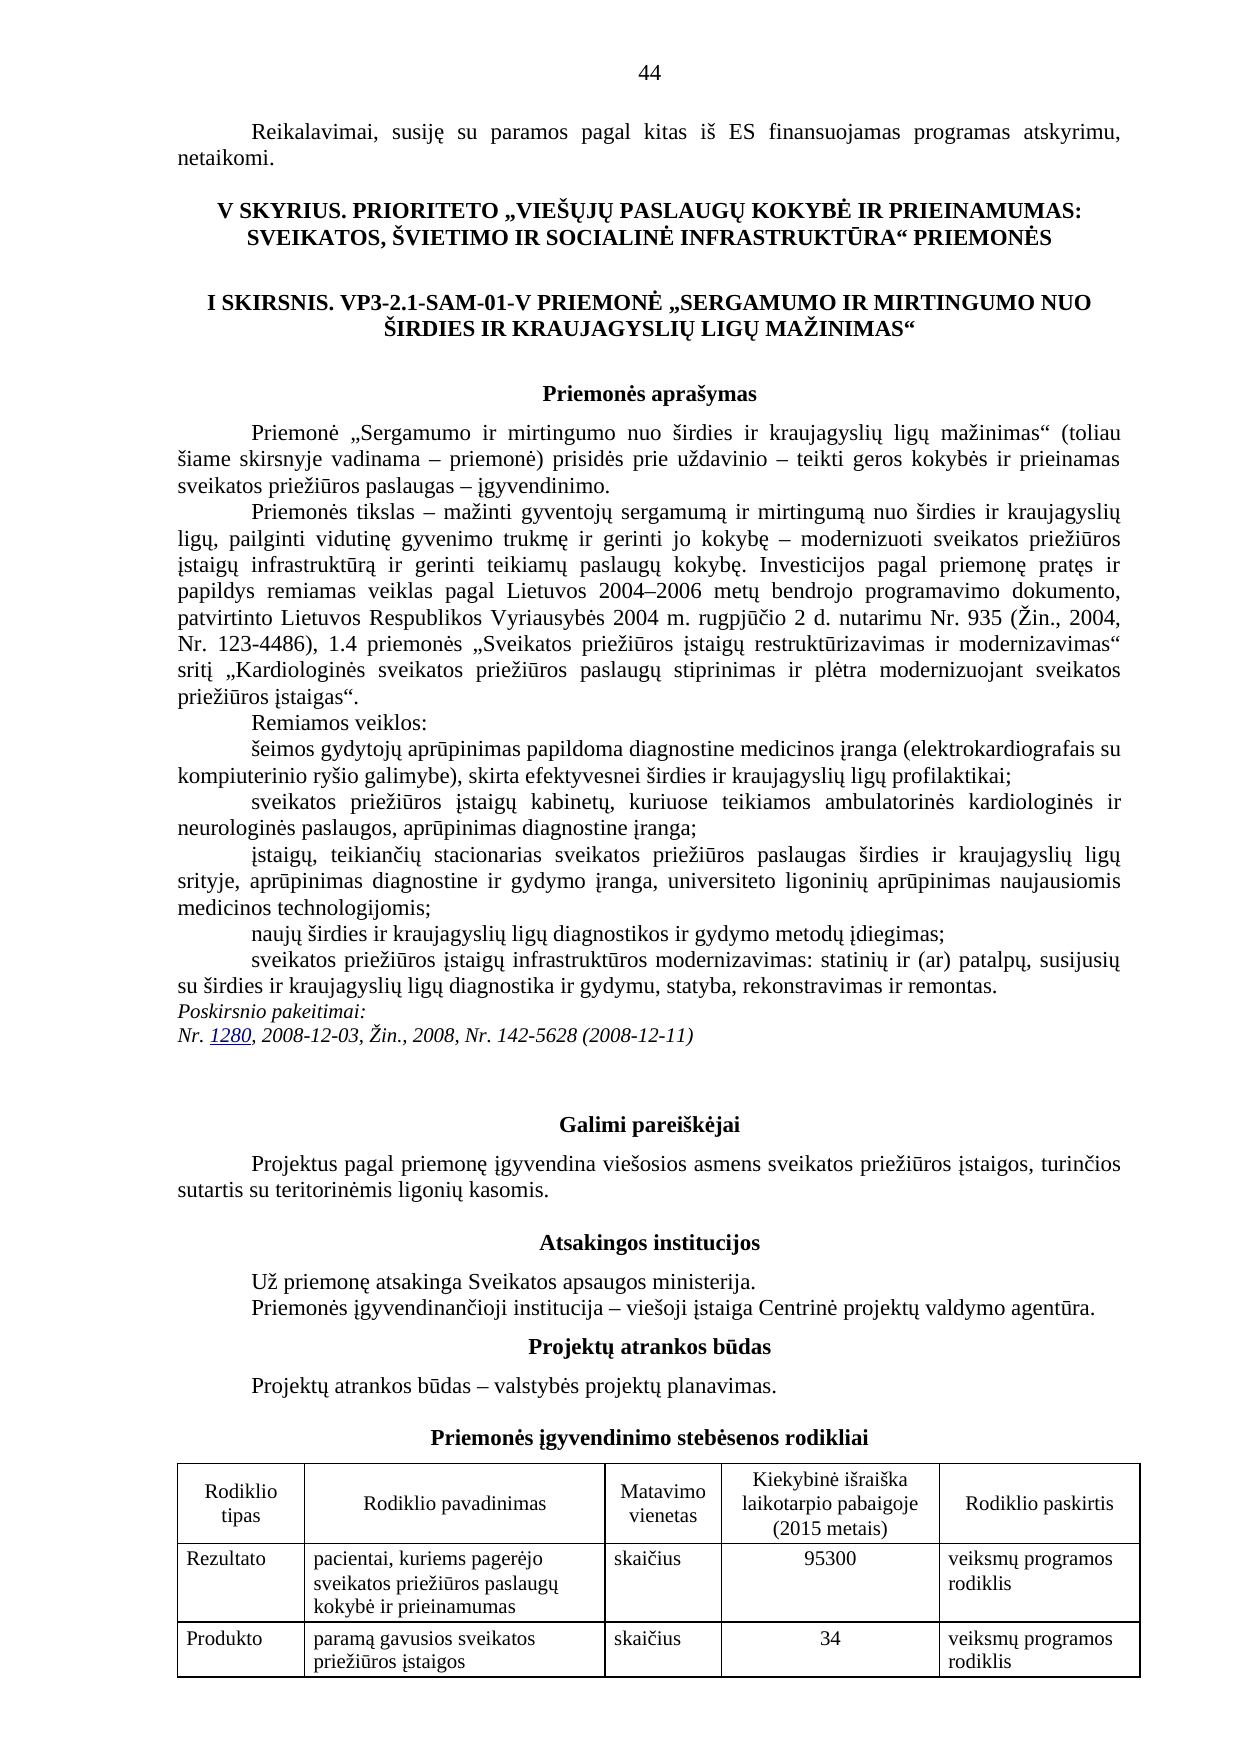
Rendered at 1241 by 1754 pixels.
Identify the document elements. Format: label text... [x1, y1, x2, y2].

text Projektų atrankos būdas [177, 1333, 1122, 1359]
subtitle V SKYRIUS. PRIORITETO „VIEŠŲJŲ PASLAUGŲ KOKYBĖ IR PRIEINAMUMAS: SVEIKATOS, ŠVIETIMO IR SOCIALINĖ INFRASTRUKTŪRA“ PRIEMONĖS [177, 197, 1122, 250]
table_cell veiksmų programos rodiklis [940, 1623, 1139, 1676]
text Už priemonę atsakinga Sveikatos apsaugos ministerija. [177, 1268, 1122, 1294]
table_cell Produkto [178, 1623, 304, 1676]
table_header Rodiklio pavadinimas [305, 1464, 604, 1542]
text įstaigų, teikiančių stacionarias sveikatos priežiūros paslaugas širdies ir kraujagyslių ligų srityje, aprūpinimas diagnostine ir gydymo įranga, universiteto ligoninių aprūpinimas naujausiomis medicinos technologijomis; [177, 841, 1122, 920]
text šeimos gydytojų aprūpinimas papildoma diagnostine medicinos įranga (elektrokardiografais su kompiuterinio ryšio galimybe), skirta efektyvesnei širdies ir kraujagyslių ligų profilaktikai; [177, 735, 1122, 788]
table_cell pacientai, kuriems pagerėjo sveikatos priežiūros paslaugų kokybė ir prieinamumas [305, 1544, 604, 1621]
table_cell skaičius [606, 1544, 721, 1621]
table_header Rodiklio paskirtis [940, 1464, 1139, 1542]
table_header Matavimo vienetas [606, 1464, 721, 1542]
text sveikatos priežiūros įstaigų infrastruktūros modernizavimas: statinių ir (ar) patalpų, susijusių su širdies ir kraujagyslių ligų diagnostika ir gydymu, statyba, rekonstravimas ir remontas. [177, 946, 1122, 999]
text Reikalavimai, susiję su paramos pagal kitas iš ES finansuojamas programas atskyrimu, netaikomi. [177, 118, 1122, 171]
text Remiamos veiklos: [177, 709, 1122, 735]
subtitle I Skirsnis. VP3-2.1-SAM-01-V PRIEMONĖ „SERGAMUMO IR MIRTINGUMO NUO ŠIRDIES IR KRAUJAGYSLIŲ LIGŲ MAŽINIMAS“ [177, 289, 1122, 341]
text naujų širdies ir kraujagyslių ligų diagnostikos ir gydymo metodų įdiegimas; [177, 920, 1122, 946]
table_cell veiksmų programos rodiklis [940, 1544, 1139, 1621]
text Nr. 1280, 2008-12-03, Žin., 2008, Nr. 142-5628 (2008-12-11) [177, 1023, 1122, 1047]
table_header Rodiklio tipas [178, 1464, 304, 1542]
text Priemonė „Sergamumo ir mirtingumo nuo širdies ir kraujagyslių ligų mažinimas“ (toliau šiame skirsnyje vadinama – priemonė) prisidės prie uždavinio – teikti geros kokybės ir prieinamas sveikatos priežiūros paslaugas – įgyvendinimo. [177, 419, 1122, 498]
text Priemonės aprašymas [177, 380, 1122, 407]
text sveikatos priežiūros įstaigų kabinetų, kuriuose teikiamos ambulatorinės kardiologinės ir neurologinės paslaugos, aprūpinimas diagnostine įranga; [177, 788, 1122, 841]
table_cell Rezultato [178, 1544, 304, 1621]
text Poskirsnio pakeitimai: [177, 999, 1122, 1023]
table_cell 95300 [722, 1544, 939, 1621]
text Priemonės tikslas – mažinti gyventojų sergamumą ir mirtingumą nuo širdies ir kraujagyslių ligų, pailginti vidutinę gyvenimo trukmę ir gerinti jo kokybę – modernizuoti sveikatos priežiūros įstaigų infrastruktūrą ir gerinti teikiamų paslaugų kokybę. Investicijos pagal priemonę pratęs ir papildys remiamas veiklas pagal Lietuvos 2004–2006 metų bendrojo programavimo dokumento, patvirtinto Lietuvos Respublikos Vyriausybės 2004 m. rugpjūčio 2 d. nutarimu Nr. 935 (Žin., 2004, Nr. 123-4486), 1.4 priemonės „Sveikatos priežiūros įstaigų restruktūrizavimas ir modernizavimas“ sritį „Kardiologinės sveikatos priežiūros paslaugų stiprinimas ir plėtra modernizuojant sveikatos priežiūros įstaigas“. [177, 498, 1122, 709]
table_cell 34 [722, 1623, 939, 1676]
text Priemonės įgyvendinimo stebėsenos rodikliai [177, 1424, 1122, 1451]
text Atsakingos institucijos [177, 1229, 1122, 1255]
table_header Kiekybinė išraiška laikotarpio pabaigoje (2015 metais) [722, 1464, 939, 1542]
text Priemonės įgyvendinančioji institucija – viešoji įstaiga Centrinė projektų valdymo agentūra. [177, 1294, 1122, 1320]
text Projektus pagal priemonę įgyvendina viešosios asmens sveikatos priežiūros įstaigos, turinčios sutartis su teritorinėmis ligonių kasomis. [177, 1150, 1122, 1202]
text Projektų atrankos būdas – valstybės projektų planavimas. [177, 1372, 1122, 1398]
text Galimi pareiškėjai [177, 1111, 1122, 1137]
table_cell paramą gavusios sveikatos priežiūros įstaigos [305, 1623, 604, 1676]
table_cell skaičius [606, 1623, 721, 1676]
